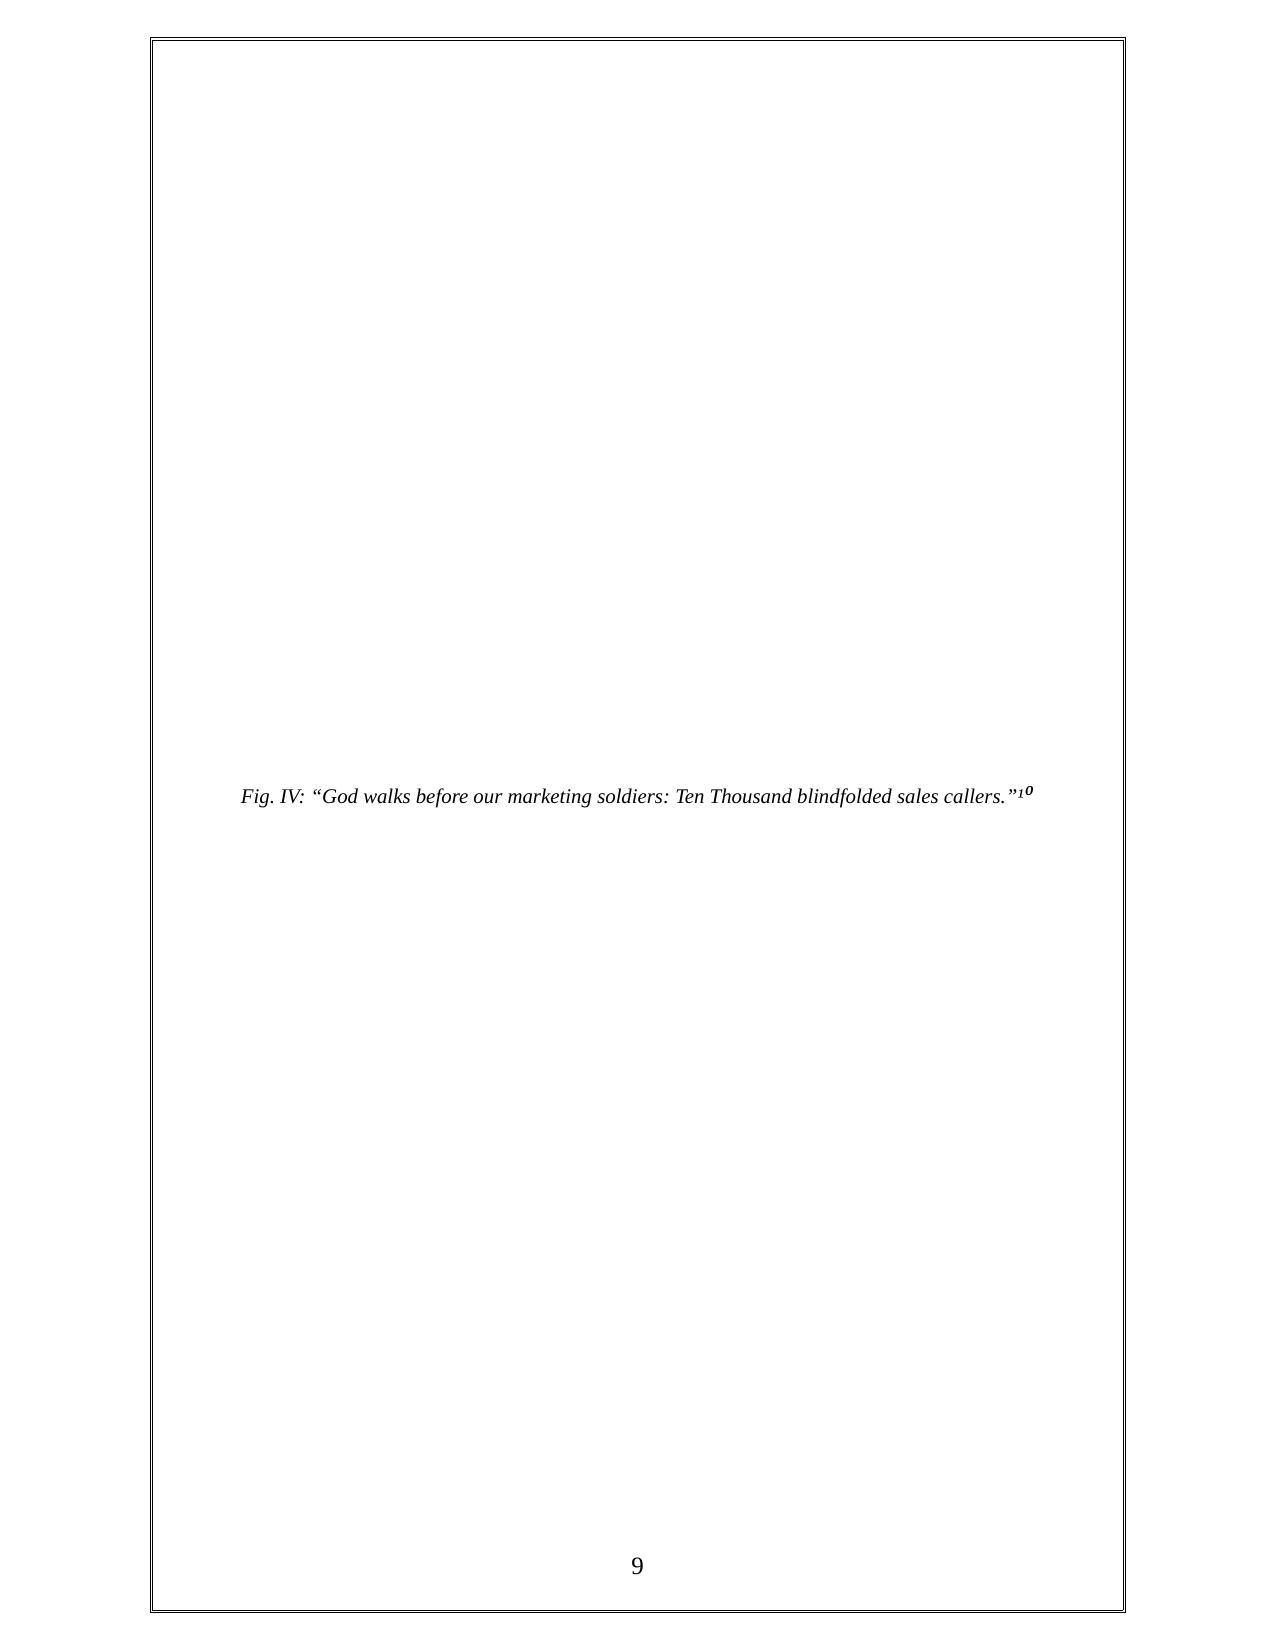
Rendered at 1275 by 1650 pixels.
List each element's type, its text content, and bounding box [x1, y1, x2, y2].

text Fig. IV: “God walks before our marketing soldiers: Ten Thousand blindfolded sales callers.”¹⁰ [182, 784, 1093, 808]
